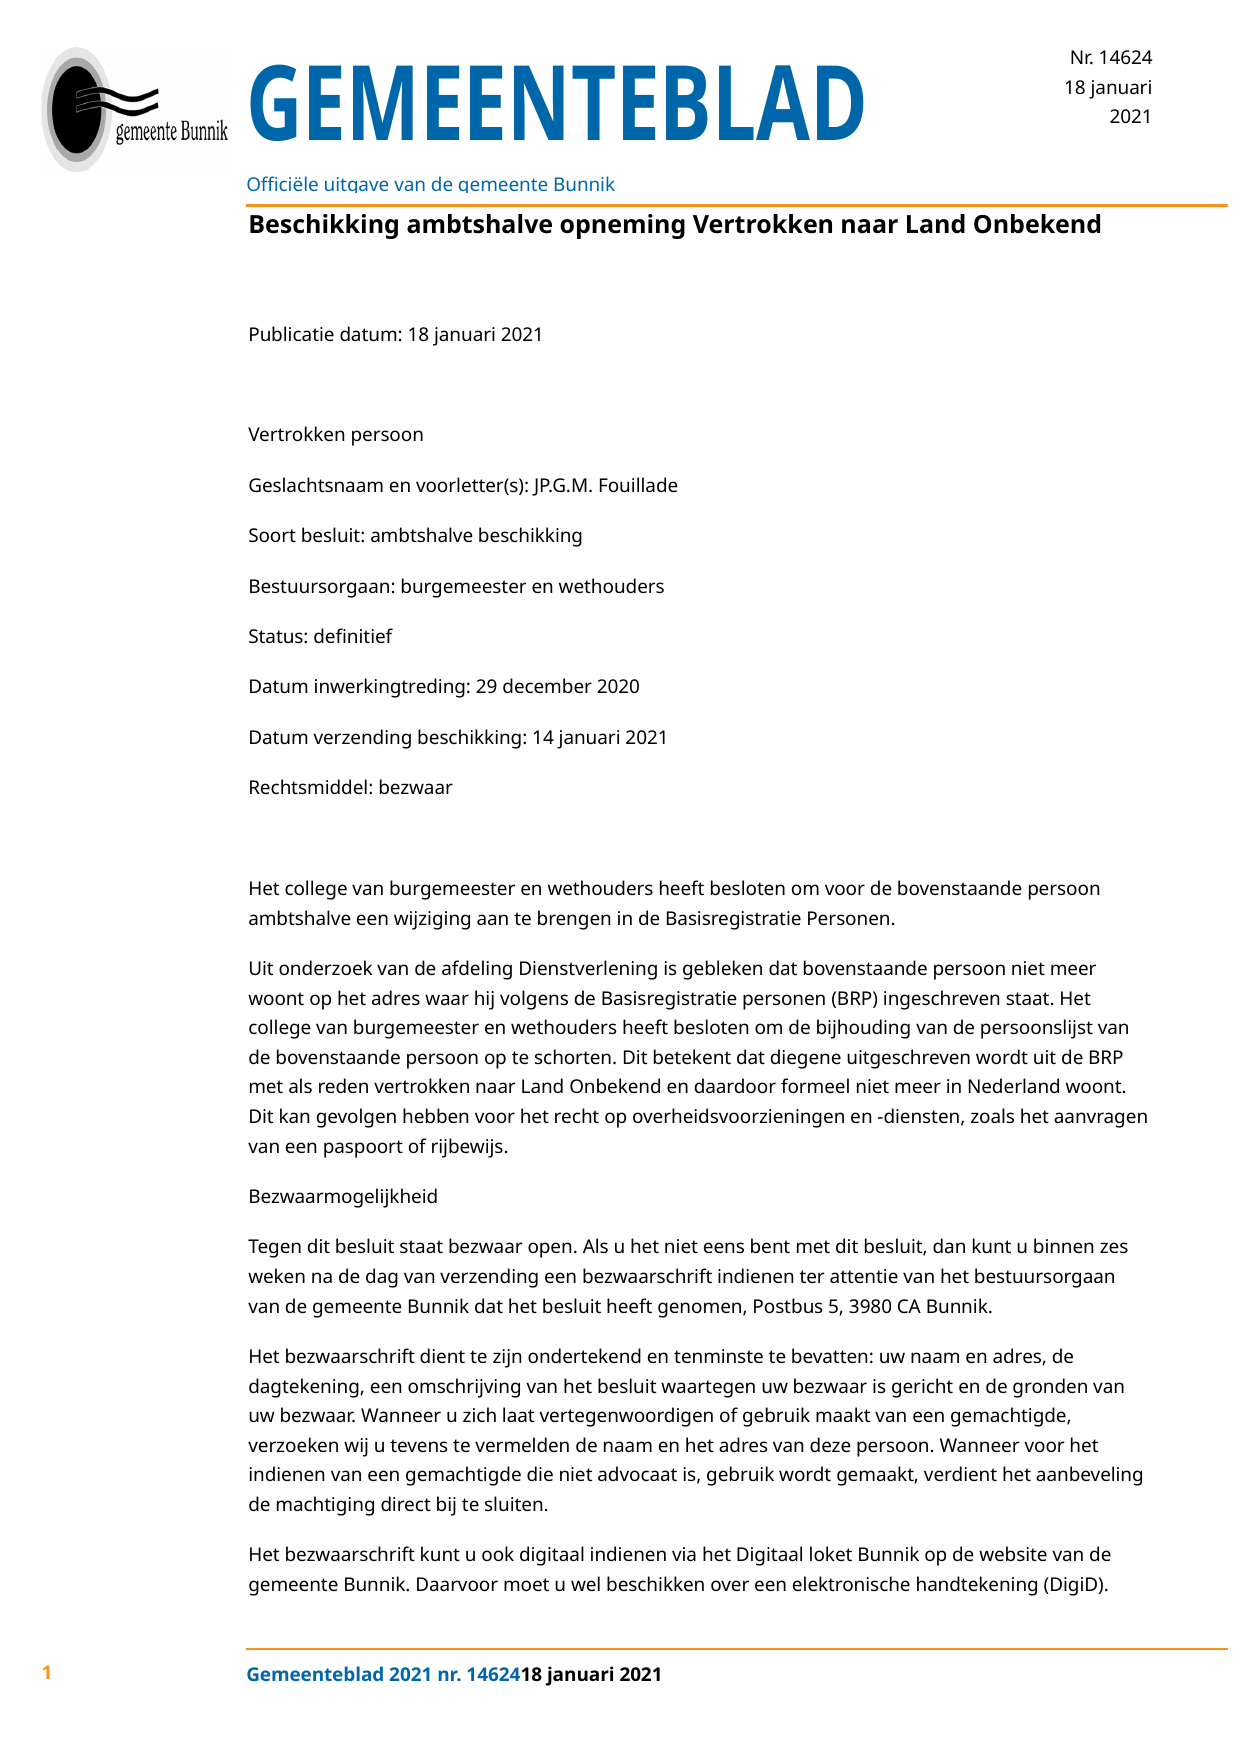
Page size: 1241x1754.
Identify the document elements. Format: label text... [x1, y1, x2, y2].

text Het college van burgemeester en wethouders heeft besloten om voor de bovenstaande persoon ambtshalve een wijziging aan te brengen in de Basisregistratie Personen. [248, 875, 1152, 931]
text Tegen dit besluit staat bezwaar open. Als u het niet eens bent met dit besluit, dan kunt u binnen zes weken na de dag van verzending een bezwaarschrift indienen ter attentie van het bestuursorgaan van de gemeente Bunnik dat het besluit heeft genomen, Postbus 5, 3980 CA Bunnik. [248, 1234, 1152, 1318]
text Geslachtsnaam en voorletter(s): JP.G.M. Fouillade [248, 472, 1152, 498]
text Datum inwerkingtreding: 29 december 2020 [248, 674, 1152, 699]
text Bestuursorgaan: burgemeester en wethouders [248, 573, 1152, 598]
text Het bezwaarschrift kunt u ook digitaal indienen via het Digitaal loket Bunnik op de website van de gemeente Bunnik. Daarvoor moet u wel beschikken over een elektronische handtekening (DigiD). [248, 1542, 1152, 1597]
text Soort besluit: ambtshalve beschikking [248, 522, 1152, 548]
text Bezwaarmogelijkheid [248, 1183, 1152, 1209]
text Uit onderzoek van de afdeling Dienstverlening is gebleken dat bovenstaande persoon niet meer woont op het adres waar hij volgens de Basisregistratie personen (BRP) ingeschreven staat. Het college van burgemeester en wethouders heeft besloten om de bijhouding van de persoonslijst van de bovenstaande persoon op te schorten. Dit betekent dat diegene uitgeschreven wordt uit de BRP met als reden vertrokken naar Land Onbekend en daardoor formeel niet meer in Nederland woont. Dit kan gevolgen hebben voor het recht op overheidsvoorzieningen en -diensten, zoals het aanvragen van een paspoort of rijbewijs. [248, 955, 1152, 1158]
picture [41, 47, 231, 172]
text Publicatie datum: 18 januari 2021 [248, 321, 1152, 346]
text Status: definitief [248, 623, 1152, 649]
text Datum verzending beschikking: 14 januari 2021 [248, 724, 1152, 750]
text Beschikking ambtshalve opneming Vertrokken naar Land Onbekend [248, 207, 1152, 241]
text Rechtsmiddel: bezwaar [248, 774, 1152, 800]
text Het bezwaarschrift dient te zijn ondertekend en tenminste te bevatten: uw naam en adres, de dagtekening, een omschrijving van het besluit waartegen uw bezwaar is gericht en de gronden van uw bezwaar. Wanneer u zich laat vertegenwoordigen of gebruik maakt van een gemachtigde, verzoeken wij u tevens te vermelden de naam en het adres van deze persoon. Wanneer voor het indienen van een gemachtigde die niet advocaat is, gebruik wordt gemaakt, verdient het aanbeveling de machtiging direct bij te sluiten. [248, 1343, 1152, 1517]
text Vertrokken persoon [248, 422, 1152, 447]
